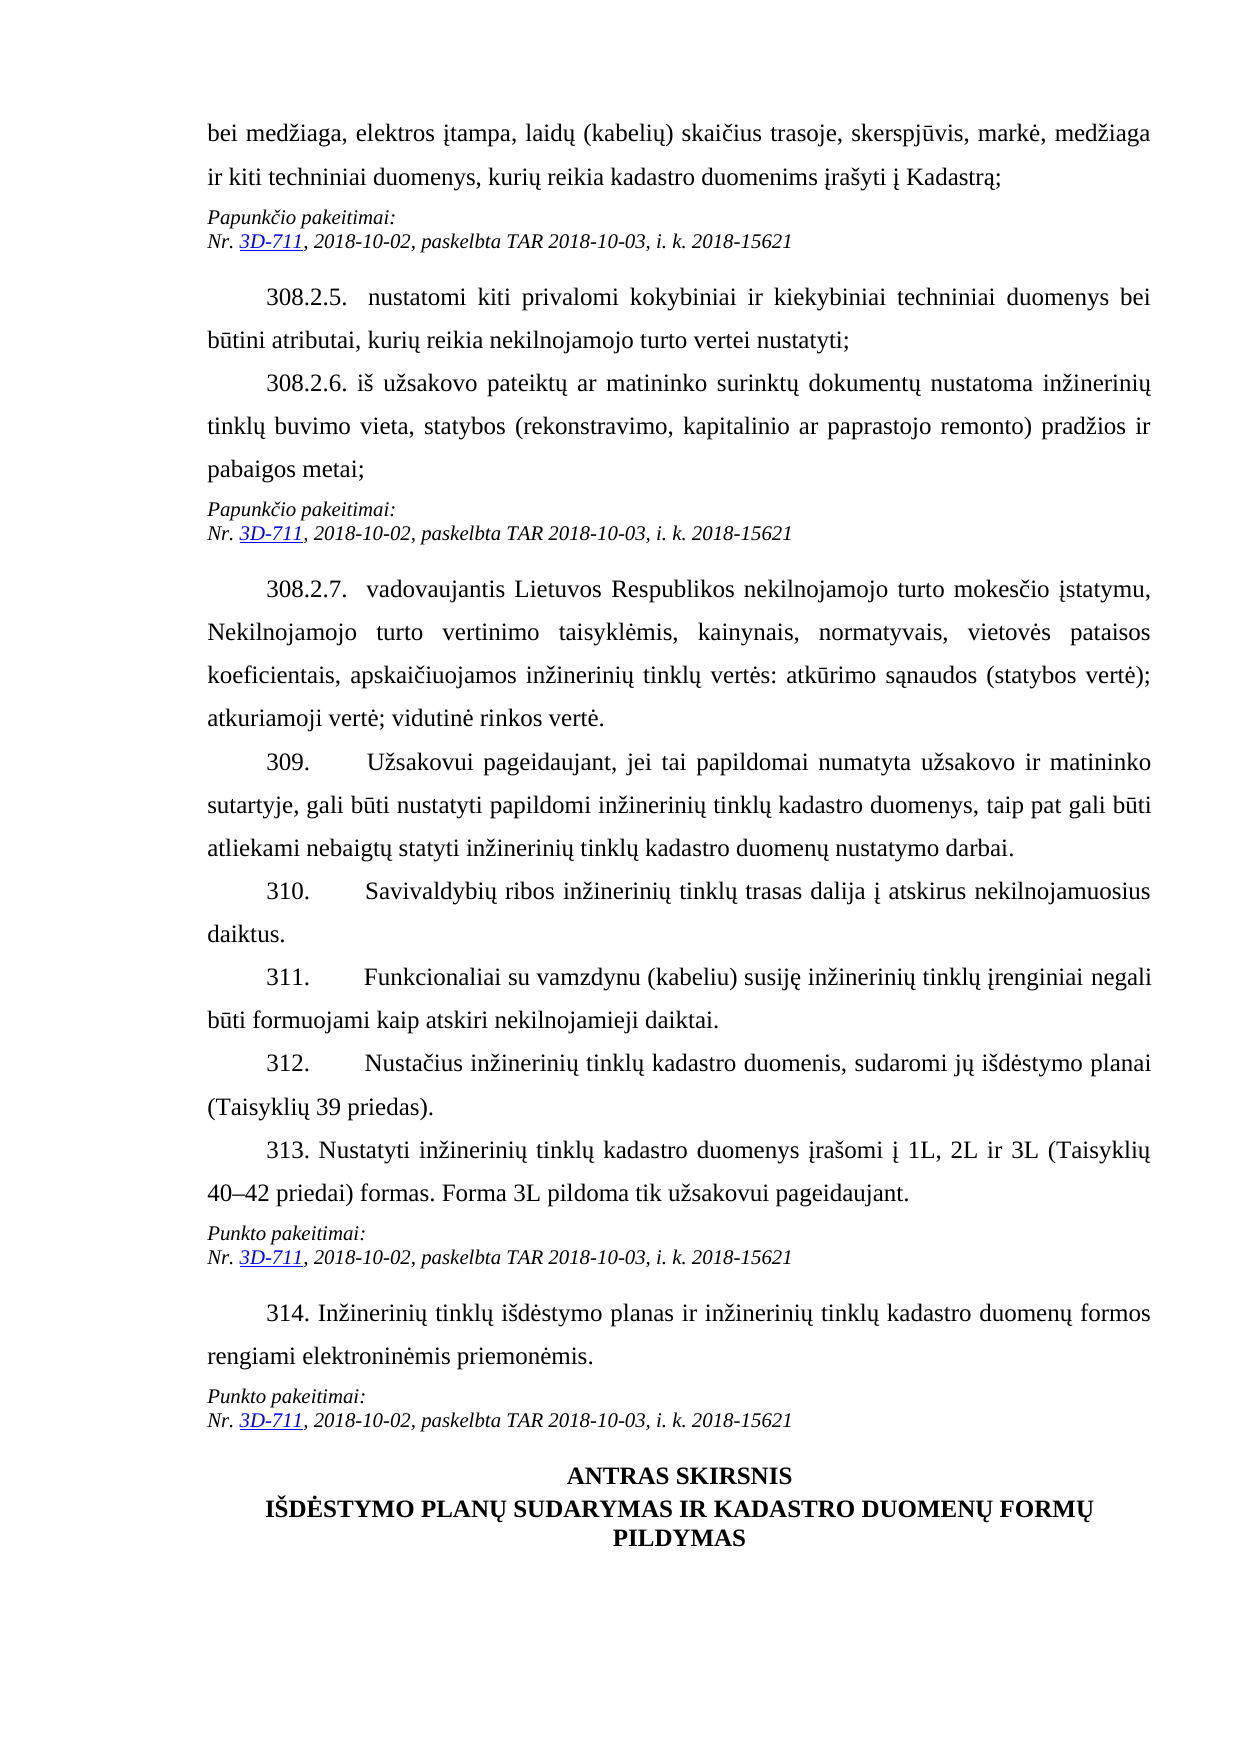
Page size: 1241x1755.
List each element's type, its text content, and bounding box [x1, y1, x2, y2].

text Punkto pakeitimai: [207, 1221, 1152, 1245]
text ANTRAS SKIRSNIS [207, 1461, 1152, 1490]
text Punkto pakeitimai: [207, 1384, 1152, 1408]
text 308.2.5. nustatomi kiti privalomi kokybiniai ir kiekybiniai techniniai duomenys bei būtini atributai, kurių reikia nekilnojamojo turto vertei nustatyti; [207, 282, 1152, 353]
text Papunkčio pakeitimai: [207, 205, 1152, 229]
text 314. Inžinerinių tinklų išdėstymo planas ir inžinerinių tinklų kadastro duomenų formos rengiami elektroninėmis priemonėmis. [207, 1298, 1152, 1370]
text Nr. 3D-711, 2018-10-02, paskelbta TAR 2018-10-03, i. k. 2018-15621 [207, 1408, 1152, 1432]
text Nr. 3D-711, 2018-10-02, paskelbta TAR 2018-10-03, i. k. 2018-15621 [207, 1245, 1152, 1269]
text 312. Nustačius inžinerinių tinklų kadastro duomenis, sudaromi jų išdėstymo planai (Taisyklių 39 priedas). [207, 1048, 1152, 1120]
text 310. Savivaldybių ribos inžinerinių tinklų trasas dalija į atskirus nekilnojamuosius daiktus. [207, 876, 1152, 948]
text Papunkčio pakeitimai: [207, 497, 1152, 521]
text 308.2.6. iš užsakovo pateiktų ar matininko surinktų dokumentų nustatoma inžinerinių tinklų buvimo vieta, statybos (rekonstravimo, kapitalinio ar paprastojo remonto) pradžios ir pabaigos metai; [207, 368, 1152, 483]
text 313. Nustatyti inžinerinių tinklų kadastro duomenys įrašomi į 1L, 2L ir 3L (Taisyklių 40–42 priedai) formas. Forma 3L pildoma tik užsakovui pageidaujant. [207, 1135, 1152, 1207]
text bei medžiaga, elektros įtampa, laidų (kabelių) skaičius trasoje, skerspjūvis, markė, medžiaga ir kiti techniniai duomenys, kurių reikia kadastro duomenims įrašyti į Kadastrą; [207, 118, 1152, 190]
text Nr. 3D-711, 2018-10-02, paskelbta TAR 2018-10-03, i. k. 2018-15621 [207, 229, 1152, 253]
text 308.2.7. vadovaujantis Lietuvos Respublikos nekilnojamojo turto mokesčio įstatymu, Nekilnojamojo turto vertinimo taisyklėmis, kainynais, normatyvais, vietovės pataisos koeficientais, apskaičiuojamos inžinerinių tinklų vertės: atkūrimo sąnaudos (statybos vertė); atkuriamoji vertė; vidutinė rinkos vertė. [207, 574, 1152, 732]
text Nr. 3D-711, 2018-10-02, paskelbta TAR 2018-10-03, i. k. 2018-15621 [207, 521, 1152, 545]
text 309. Užsakovui pageidaujant, jei tai papildomai numatyta užsakovo ir matininko sutartyje, gali būti nustatyti papildomi inžinerinių tinklų kadastro duomenys, taip pat gali būti atliekami nebaigtų statyti inžinerinių tinklų kadastro duomenų nustatymo darbai. [207, 747, 1152, 862]
text išdėstymo planų sudarymas IR KADASTRO DUOMENŲ FORMŲ PILDYMAS [207, 1494, 1152, 1552]
text 311. Funkcionaliai su vamzdynu (kabeliu) susiję inžinerinių tinklų įrenginiai negali būti formuojami kaip atskiri nekilnojamieji daiktai. [207, 962, 1152, 1034]
